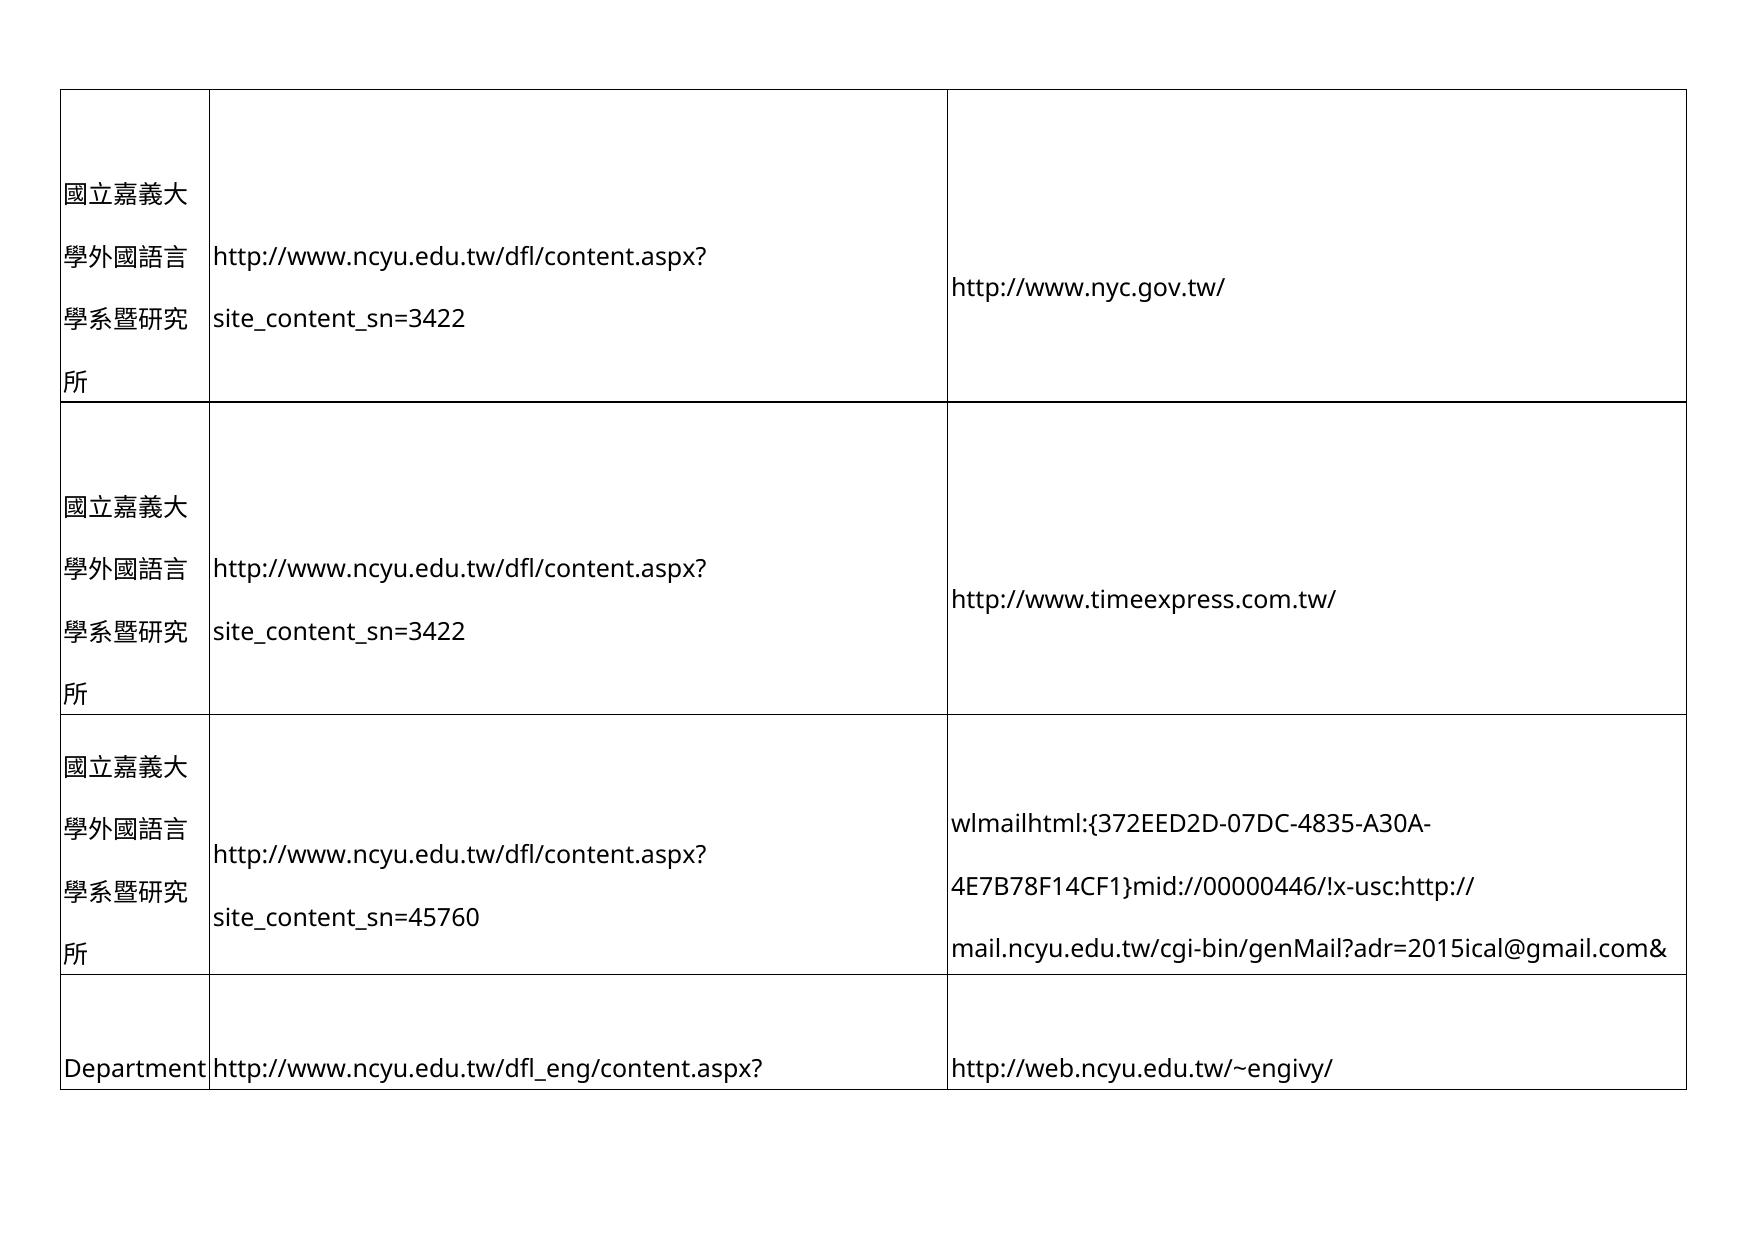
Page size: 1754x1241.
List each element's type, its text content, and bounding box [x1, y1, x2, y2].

table_cell http://www.timeexpress.com.tw/ [948, 403, 1686, 714]
table_cell http://www.ncyu.edu.tw/dfl/content.aspx?site_content_sn=3422 [210, 403, 947, 714]
table_cell 國立嘉義大學外國語言學系暨研究所 [61, 715, 209, 973]
table_cell http://www.nyc.gov.tw/ [948, 90, 1686, 401]
table_cell 國立嘉義大學外國語言學系暨研究所 [61, 403, 209, 714]
table_cell 國立嘉義大學外國語言學系暨研究所 [61, 90, 209, 401]
table_cell http://www.ncyu.edu.tw/dfl_eng/content.aspx? [210, 975, 947, 1089]
table_cell http://www.ncyu.edu.tw/dfl/content.aspx?site_content_sn=45760 [210, 715, 947, 973]
table_cell Department [61, 975, 209, 1089]
table_cell http://web.ncyu.edu.tw/~engivy/ [948, 975, 1686, 1089]
table_cell wlmailhtml:{372EED2D-07DC-4835-A30A-4E7B78F14CF1}mid://00000446/!x-usc:http://mail.ncyu.edu.tw/cgi-bin/genMail?adr=2015ical@gmail.com& [948, 715, 1686, 973]
table_cell http://www.ncyu.edu.tw/dfl/content.aspx?site_content_sn=3422 [210, 90, 947, 401]
